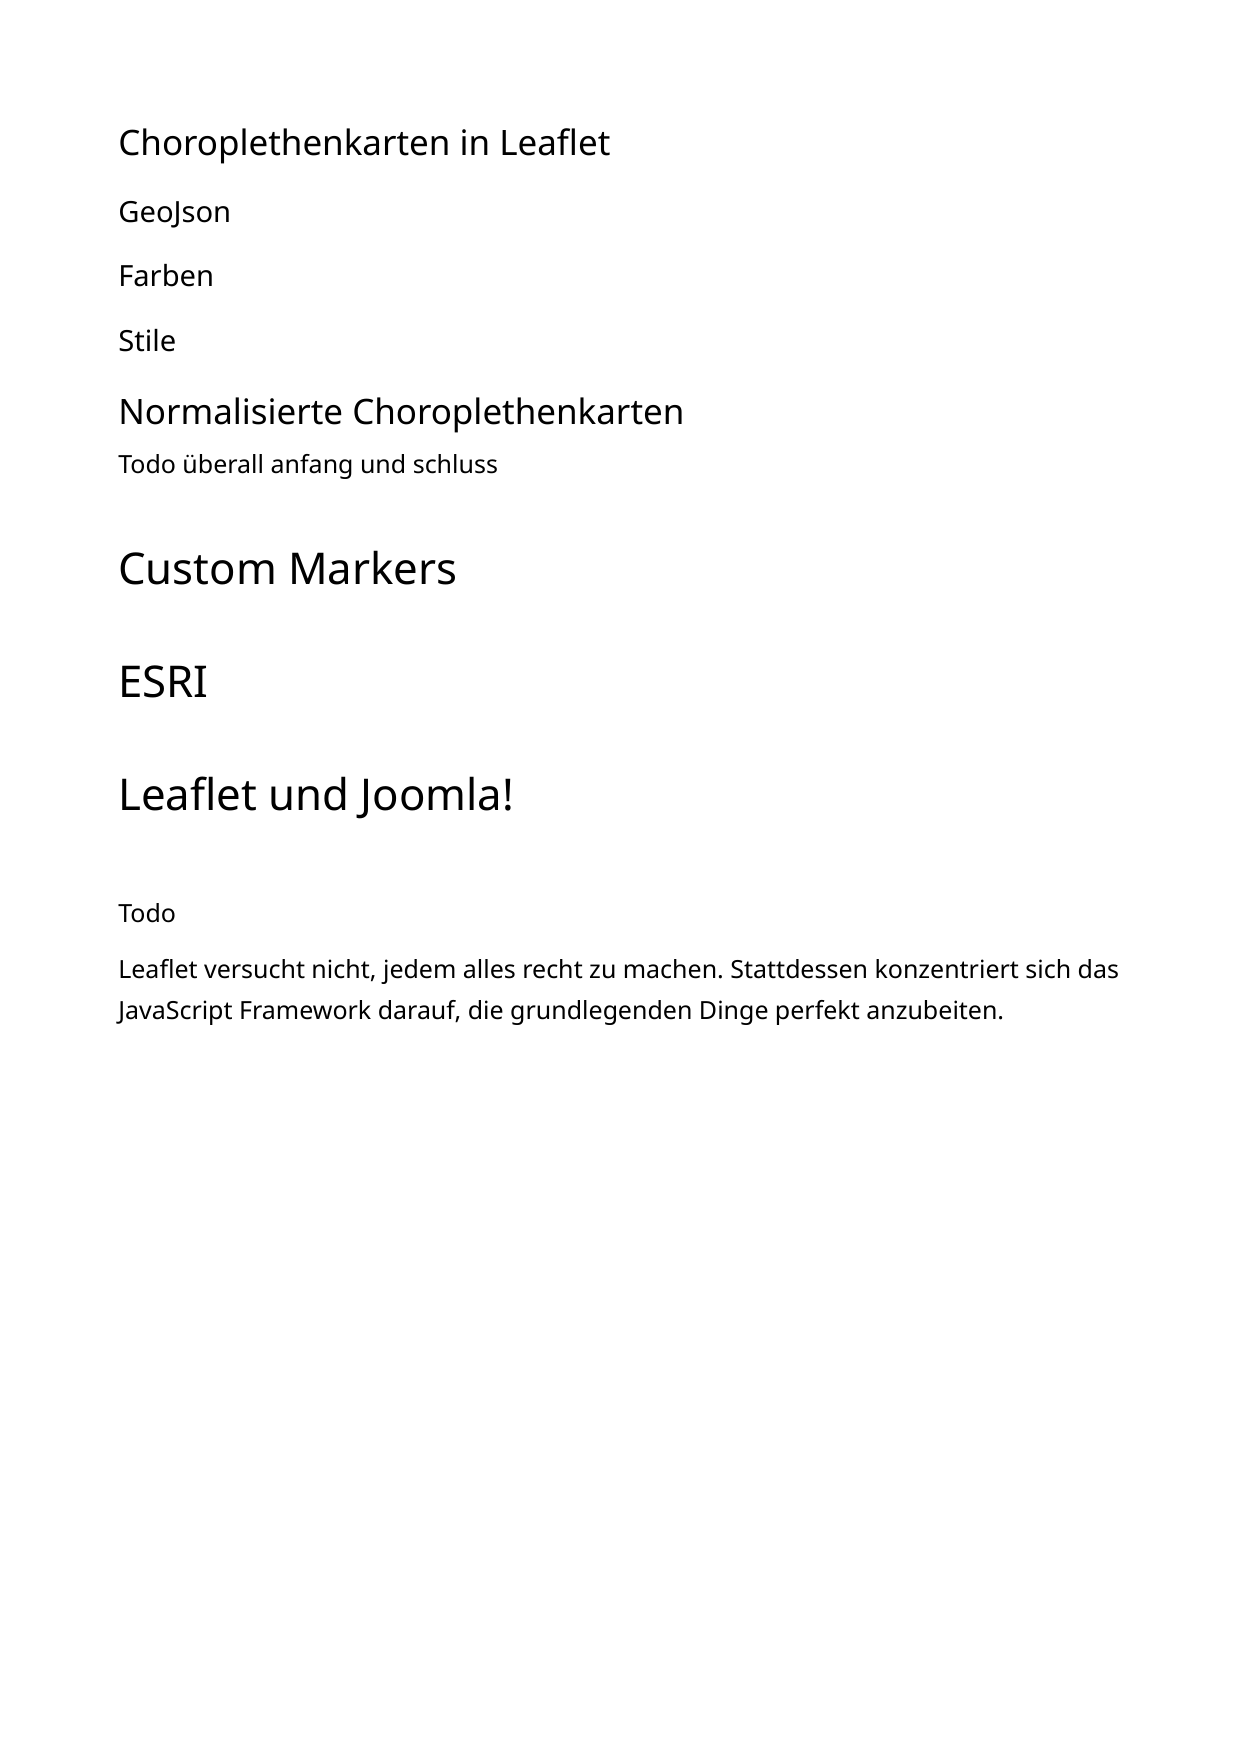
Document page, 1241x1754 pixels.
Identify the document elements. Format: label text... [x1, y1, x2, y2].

subtitle ESRI [118, 651, 1122, 710]
subtitle Stile [118, 320, 1122, 360]
subtitle Custom Markers [118, 538, 1122, 598]
subtitle Normalisierte Choroplethenkarten [118, 387, 1122, 435]
subtitle Choroplethenkarten in Leaflet [118, 118, 1122, 166]
subtitle GeoJson [118, 191, 1122, 231]
subtitle Leaflet und Joomla! [118, 763, 1122, 823]
subtitle Farben [118, 256, 1122, 295]
text Todo überall anfang und schluss [118, 447, 1122, 481]
text Todo [118, 896, 1122, 930]
text Leaflet versucht nicht, jedem alles recht zu machen. Stattdessen konzentriert sich das JavaScript Framework darauf, die grundlegenden Dinge perfekt anzubeiten. [118, 952, 1122, 1026]
